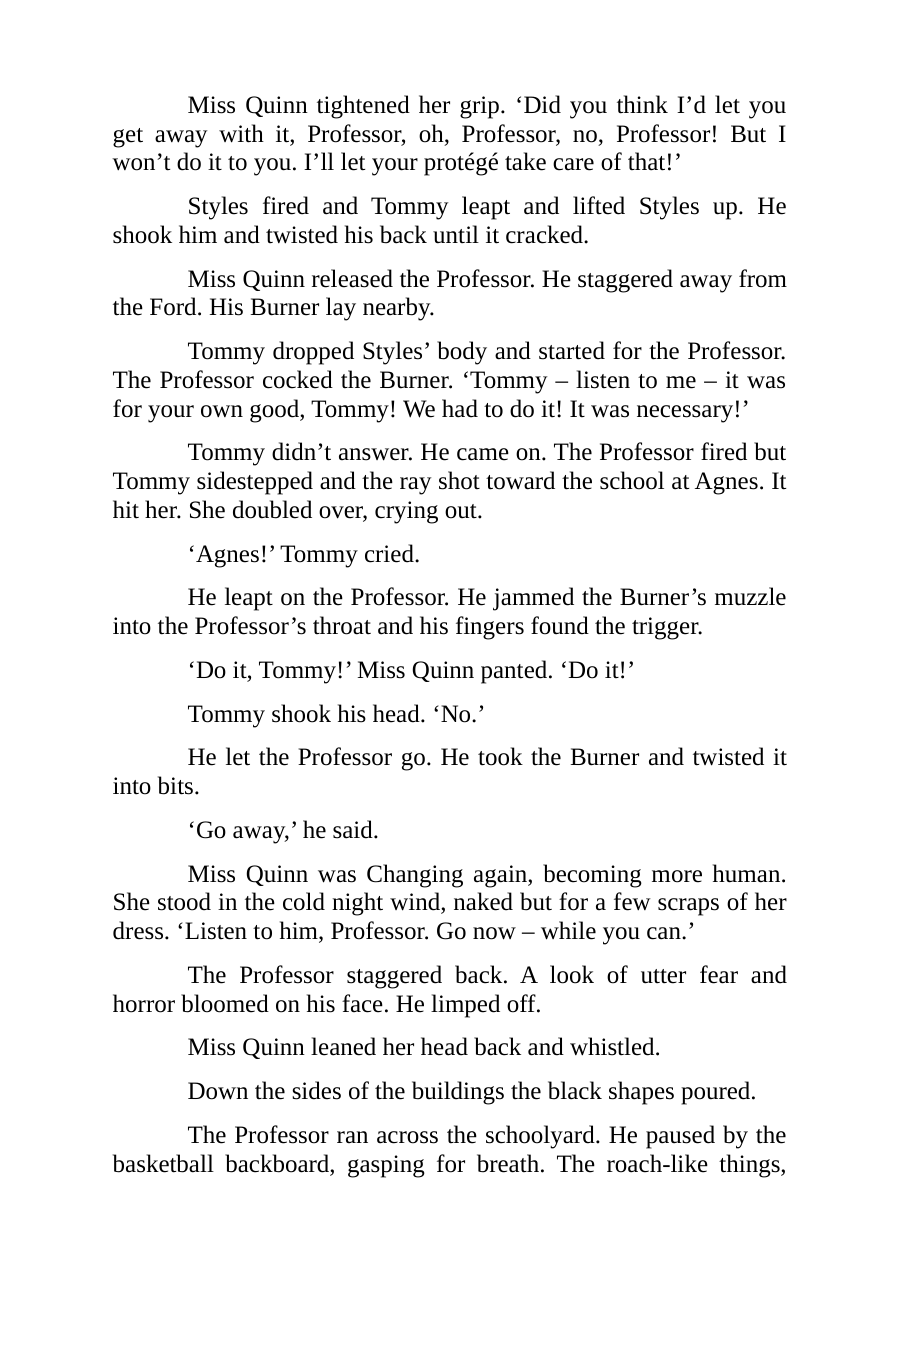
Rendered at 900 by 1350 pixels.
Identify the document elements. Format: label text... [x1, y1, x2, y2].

text ‘Go away,’ he said. [112, 815, 787, 844]
text ‘Do it, Tommy!’ Miss Quinn panted. ‘Do it!’ [112, 655, 787, 684]
text ‘Agnes!’ Tommy cried. [112, 539, 787, 567]
text Miss Quinn tightened her grip. ‘Did you think I’d let you get away with it, Professor, oh, Professor, no, Professor! But I won’t do it to you. I’ll let your protégé take care of that!’ [112, 90, 787, 176]
text Styles fired and Tommy leapt and lifted Styles up. He shook him and twisted his back until it cracked. [112, 191, 787, 249]
text He let the Professor go. He took the Burner and twisted it into bits. [112, 742, 787, 800]
text Miss Quinn released the Professor. He staggered away from the Ford. His Burner lay nearby. [112, 264, 787, 321]
text Tommy didn’t answer. He came on. The Professor fired but Tommy sidestepped and the ray shot toward the school at Agnes. It hit her. She doubled over, crying out. [112, 437, 787, 524]
text He leapt on the Professor. He jammed the Burner’s muzzle into the Professor’s throat and his fingers found the trigger. [112, 582, 787, 640]
text Miss Quinn leaned her head back and whistled. [112, 1032, 787, 1061]
text Miss Quinn was Changing again, becoming more human. She stood in the cold night wind, naked but for a few scraps of her dress. ‘Listen to him, Professor. Go now – while you can.’ [112, 859, 787, 945]
text Down the sides of the buildings the black shapes poured. [112, 1076, 787, 1105]
text The Professor ran across the schoolyard. He paused by the basketball backboard, gasping for breath. The roach-like things, [112, 1120, 787, 1177]
text Tommy shook his head. ‘No.’ [112, 699, 787, 727]
text Tommy dropped Styles’ body and started for the Professor. The Professor cocked the Burner. ‘Tommy – listen to me – it was for your own good, Tommy! We had to do it! It was necessary!’ [112, 336, 787, 422]
text The Professor staggered back. A look of utter fear and horror bloomed on his face. He limped off. [112, 960, 787, 1017]
